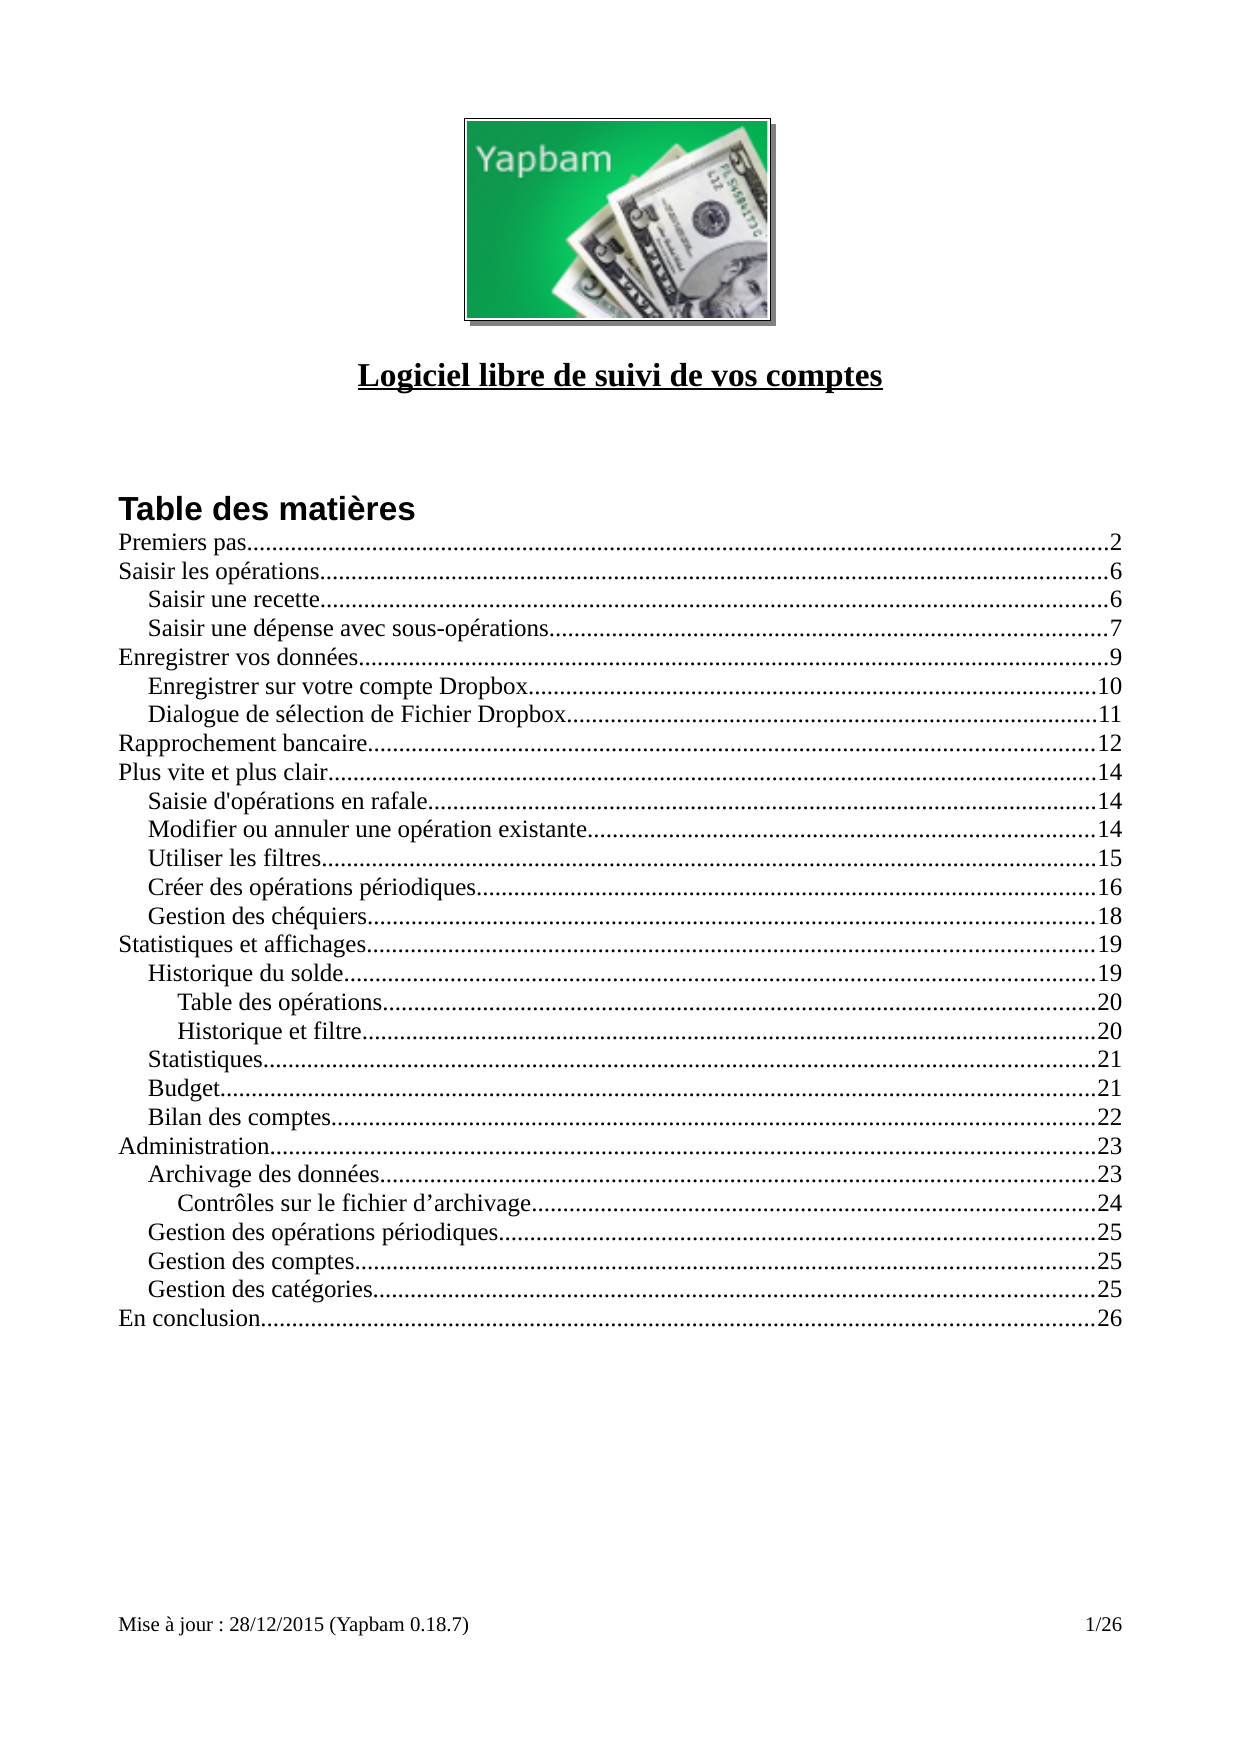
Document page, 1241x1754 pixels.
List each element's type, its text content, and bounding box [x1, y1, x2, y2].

text Saisir les opérations 6 [118, 556, 1122, 584]
text Gestion des opérations périodiques 25 [148, 1217, 1122, 1246]
text Premiers pas 2 [118, 527, 1122, 556]
text Bilan des comptes 22 [148, 1102, 1122, 1131]
text Utiliser les filtres 15 [148, 843, 1122, 872]
text Budget 21 [148, 1073, 1122, 1102]
text En conclusion 26 [118, 1303, 1122, 1332]
text Archivage des données 23 [148, 1159, 1122, 1188]
text Enregistrer sur votre compte Dropbox 10 [148, 671, 1122, 699]
text Contrôles sur le fichier d’archivage 24 [177, 1188, 1122, 1217]
text Gestion des comptes 25 [148, 1246, 1122, 1274]
picture [466, 121, 768, 318]
text Créer des opérations périodiques 16 [148, 872, 1122, 901]
text Table des opérations 20 [177, 987, 1122, 1016]
text Saisir une recette 6 [148, 584, 1122, 613]
text Historique du solde 19 [148, 958, 1122, 987]
text Saisie d'opérations en rafale 14 [148, 786, 1122, 814]
text Gestion des chéquiers 18 [148, 901, 1122, 929]
text Plus vite et plus clair 14 [118, 757, 1122, 786]
text Gestion des catégories 25 [148, 1274, 1122, 1303]
text Statistiques 21 [148, 1044, 1122, 1073]
text Statistiques et affichages 19 [118, 929, 1122, 958]
text Saisir une dépense avec sous-opérations 7 [148, 613, 1122, 642]
text Historique et filtre 20 [177, 1016, 1122, 1044]
text Modifier ou annuler une opération existante 14 [148, 814, 1122, 843]
subtitle Table des matières [118, 488, 1122, 527]
text Dialogue de sélection de Fichier Dropbox 11 [148, 699, 1122, 728]
text Enregistrer vos données 9 [118, 642, 1122, 671]
text Logiciel libre de suivi de vos comptes [118, 355, 1122, 393]
text Administration 23 [118, 1131, 1122, 1159]
text Rapprochement bancaire 12 [118, 728, 1122, 757]
